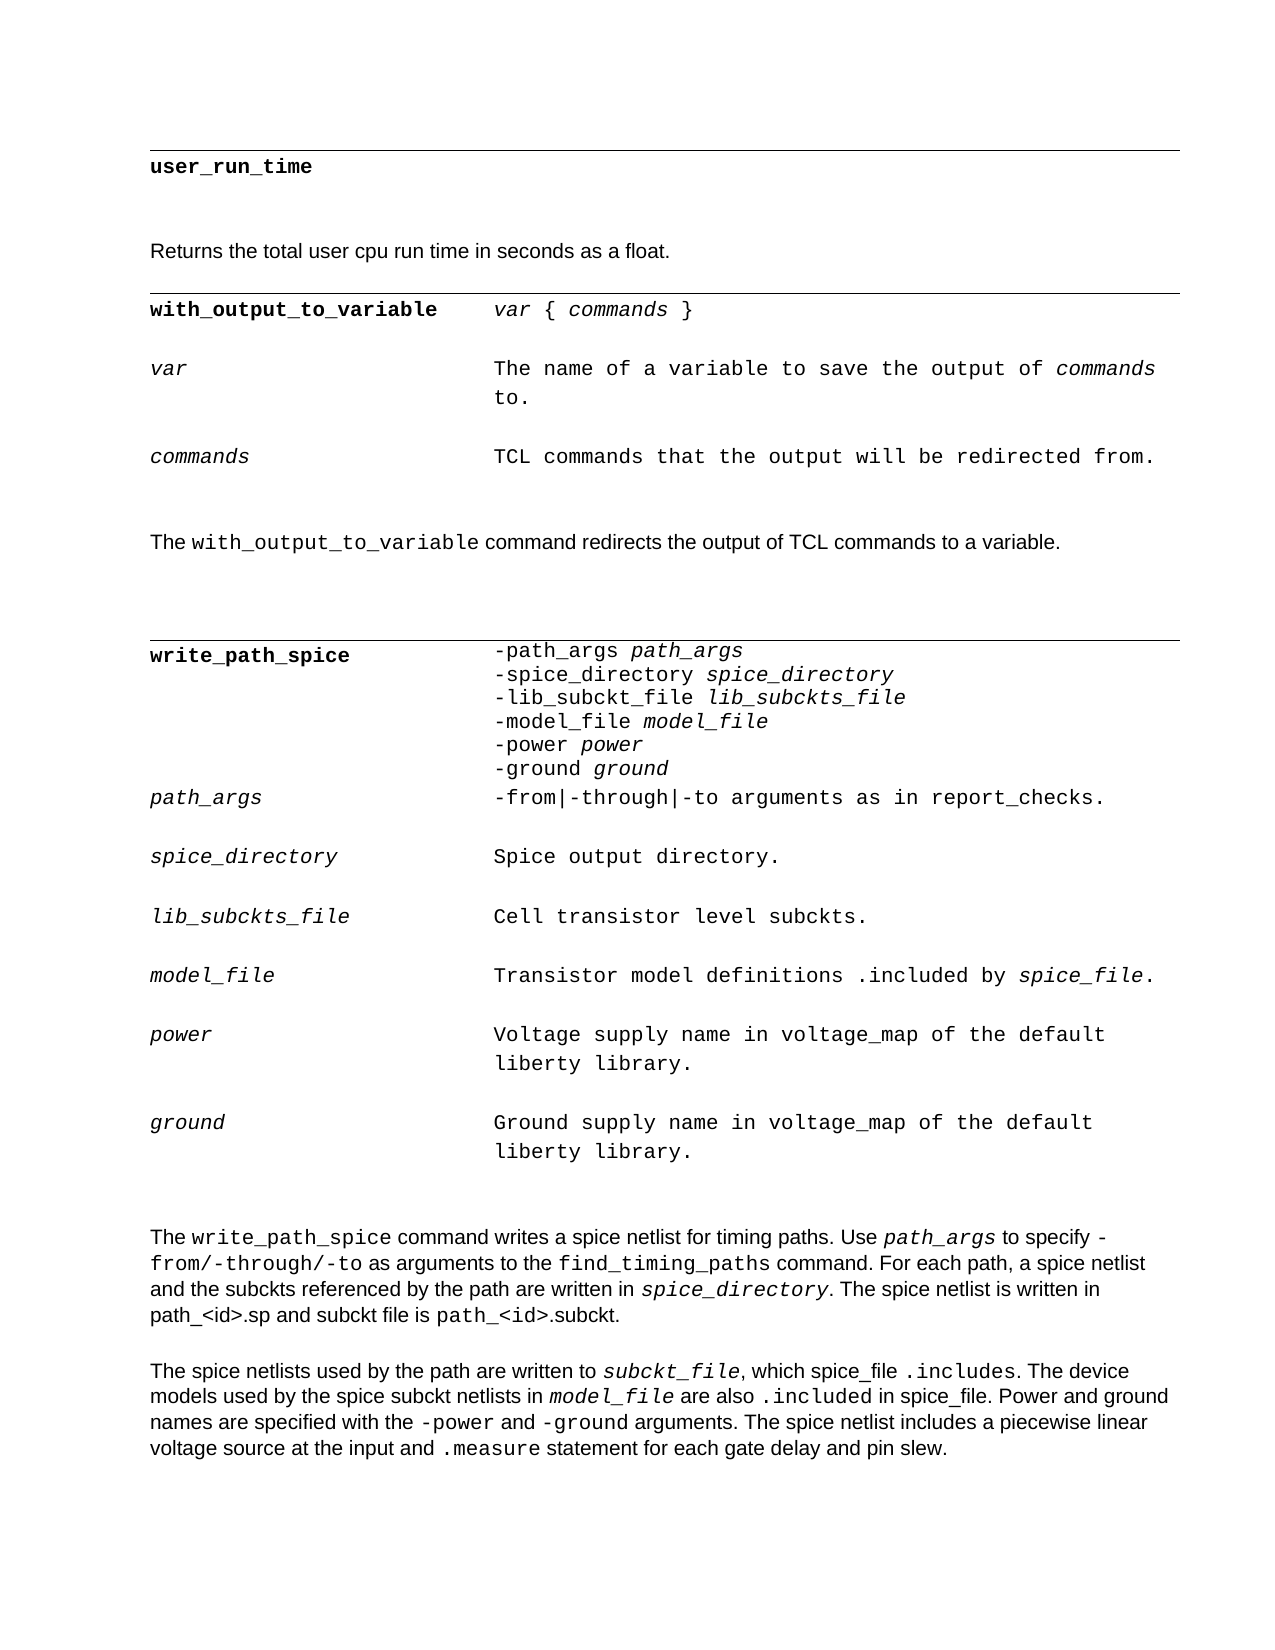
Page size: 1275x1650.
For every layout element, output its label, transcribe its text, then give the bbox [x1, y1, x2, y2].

table_cell commands [150, 441, 493, 500]
table_cell lib_subckts_file [150, 900, 493, 959]
table_header with_output_to_variable [150, 294, 493, 352]
table_cell spice_directory [150, 841, 493, 900]
table_cell Cell transistor level subckts. [493, 900, 1180, 959]
table_header var { commands } [493, 294, 1180, 352]
text The with_output_to_variable command redirects the output of TCL commands to a variable. [150, 530, 1180, 556]
table_header write_path_spice [150, 641, 493, 782]
table_cell power [150, 1019, 493, 1107]
table_cell Transistor model definitions .included by spice_file. [493, 959, 1180, 1018]
table_header user_run_time [150, 151, 493, 209]
text The write_path_spice command writes a spice netlist for timing paths. Use path_args to specify -from/-through/-to as arguments to the find_timing_paths command. For each path, a spice netlist and the subckts referenced by the path are written in spice_directory. The spice netlist is written in path_<id>.sp and subckt file is path_<id>.subckt. [150, 1225, 1180, 1328]
table_cell Ground supply name in voltage_map of the default liberty library. [493, 1107, 1180, 1195]
text Returns the total user cpu run time in seconds as a float. [150, 239, 1180, 263]
table_header [493, 151, 1180, 209]
table_cell TCL commands that the output will be redirected from. [493, 441, 1180, 500]
table_header -path_args path_args -spice_directory spice_directory -lib_subckt_file lib_subckts_file -model_file model_file -power power -ground ground [493, 641, 1180, 782]
table_cell path_args [150, 782, 493, 841]
table_cell Voltage supply name in voltage_map of the default liberty library. [493, 1019, 1180, 1107]
table_cell var [150, 353, 493, 441]
table_cell model_file [150, 959, 493, 1018]
table_cell -from|-through|-to arguments as in report_checks. [493, 782, 1180, 841]
table_cell The name of a variable to save the output of commands to. [493, 353, 1180, 441]
table_cell Spice output directory. [493, 841, 1180, 900]
text The spice netlists used by the path are written to subckt_file, which spice_file .includes. The device models used by the spice subckt netlists in model_file are also .included in spice_file. Power and ground names are specified with the -power and -ground arguments. The spice netlist includes a piecewise linear voltage source at the input and .measure statement for each gate delay and pin slew. [150, 1358, 1180, 1462]
table_cell ground [150, 1107, 493, 1195]
